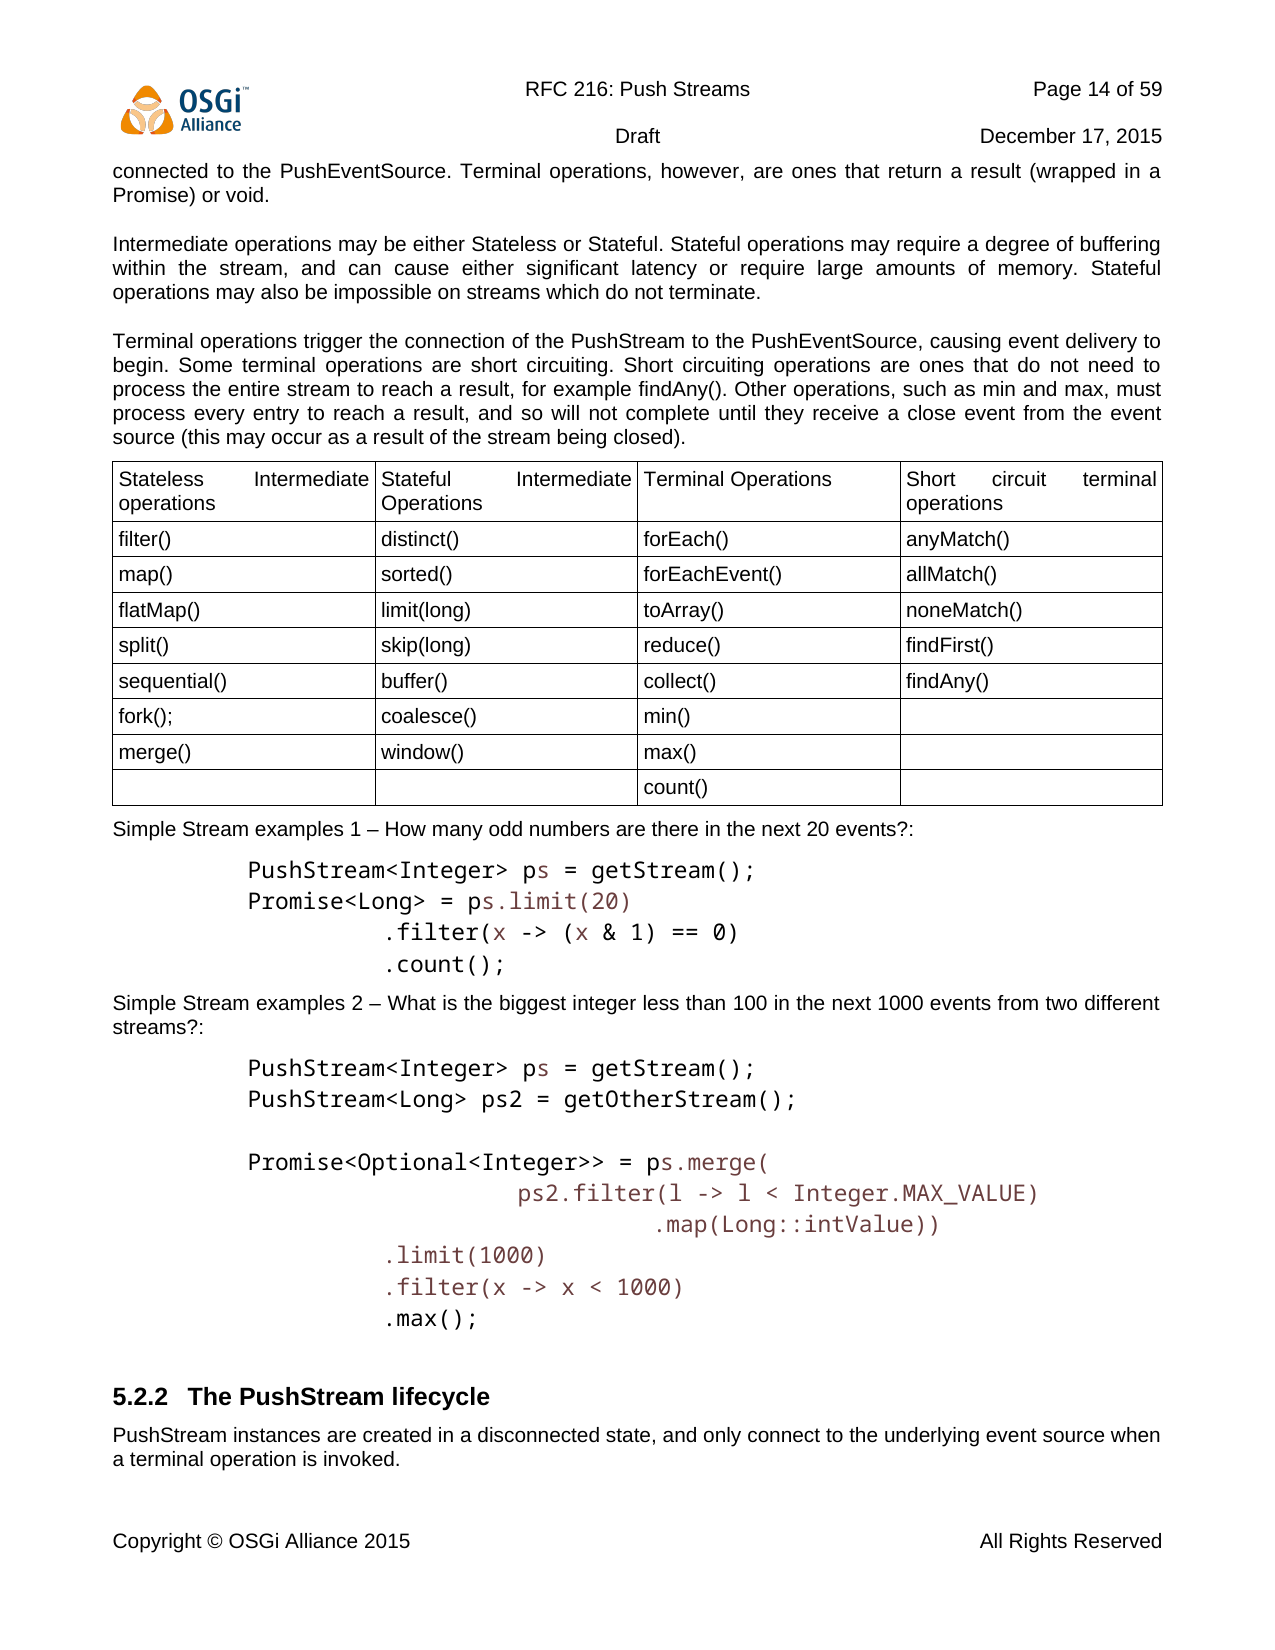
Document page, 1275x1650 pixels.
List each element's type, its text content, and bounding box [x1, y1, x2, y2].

table_cell coalesce() [376, 699, 637, 734]
text .filter(x -> x < 1000) [112, 1270, 1162, 1302]
text .filter(x -> (x & 1) == 0) [112, 916, 1162, 947]
table_cell filter() [113, 522, 375, 556]
table_cell [901, 735, 1162, 769]
table_header Stateful Intermediate Operations [376, 462, 637, 521]
table_cell flatMap() [113, 593, 375, 627]
text Promise<Optional<Integer>> = ps.merge( [112, 1145, 1162, 1177]
table_cell [901, 699, 1162, 734]
table_cell max() [638, 735, 900, 769]
text Terminal operations trigger the connection of the PushStream to the PushEventSource, causing event delivery to begin. Some terminal operations are short circuiting. Short circuiting operations are ones that do not need to process the entire stream to reach a result, for example findAny(). Other operations, such as min and max, must process every entry to reach a result, and so will not complete until they receive a close event from the event source (this may occur as a result of the stream being closed). [112, 329, 1162, 448]
picture [113, 78, 257, 142]
text .map(Long::intValue)) [112, 1208, 1162, 1239]
table_cell forEachEvent() [638, 557, 900, 592]
table_cell anyMatch() [901, 522, 1162, 556]
table_cell noneMatch() [901, 593, 1162, 627]
table_cell merge() [113, 735, 375, 769]
text PushStream<Integer> ps = getStream(); [112, 1052, 1162, 1083]
text .max(); [112, 1302, 1162, 1333]
text Simple Stream examples 2 – What is the biggest integer less than 100 in the next 1000 events from two different streams?: [112, 991, 1162, 1039]
text PushStream<Long> ps2 = getOtherStream(); [112, 1083, 1162, 1114]
table_cell forEach() [638, 522, 900, 556]
table_cell fork(); [113, 699, 375, 734]
table_header Terminal Operations [638, 462, 900, 521]
table_header Stateless Intermediate operations [113, 462, 375, 521]
table_cell limit(long) [376, 593, 637, 627]
text Promise<Long> = ps.limit(20) [112, 885, 1162, 916]
text .count(); [112, 947, 1162, 979]
table_cell skip(long) [376, 628, 637, 663]
table_cell collect() [638, 664, 900, 698]
text Intermediate operations may be either Stateless or Stateful. Stateful operations may require a degree of buffering within the stream, and can cause either significant latency or require large amounts of memory. Stateful operations may also be impossible on streams which do not terminate. [112, 232, 1162, 304]
subtitle The PushStream lifecycle [112, 1382, 1162, 1411]
table_cell sequential() [113, 664, 375, 698]
table_cell window() [376, 735, 637, 769]
table_cell map() [113, 557, 375, 592]
table_cell min() [638, 699, 900, 734]
table_cell [901, 770, 1162, 805]
table_header Short circuit terminal operations [901, 462, 1162, 521]
table_cell reduce() [638, 628, 900, 663]
text PushStream<Integer> ps = getStream(); [112, 854, 1162, 885]
table_cell split() [113, 628, 375, 663]
text ps2.filter(l -> l < Integer.MAX_VALUE) [112, 1177, 1162, 1208]
table_cell findFirst() [901, 628, 1162, 663]
table_cell toArray() [638, 593, 900, 627]
table_cell distinct() [376, 522, 637, 556]
table_cell count() [638, 770, 900, 805]
text Simple Stream examples 1 – How many odd numbers are there in the next 20 events?: [112, 817, 1162, 841]
table_cell allMatch() [901, 557, 1162, 592]
text connected to the PushEventSource. Terminal operations, however, are ones that return a result (wrapped in a Promise) or void. [112, 159, 1162, 207]
table_cell buffer() [376, 664, 637, 698]
table_cell findAny() [901, 664, 1162, 698]
table_cell [376, 770, 637, 805]
table_cell sorted() [376, 557, 637, 592]
text .limit(1000) [112, 1239, 1162, 1270]
text PushStream instances are created in a disconnected state, and only connect to the underlying event source when a terminal operation is invoked. [112, 1423, 1162, 1471]
table_cell [113, 770, 375, 805]
